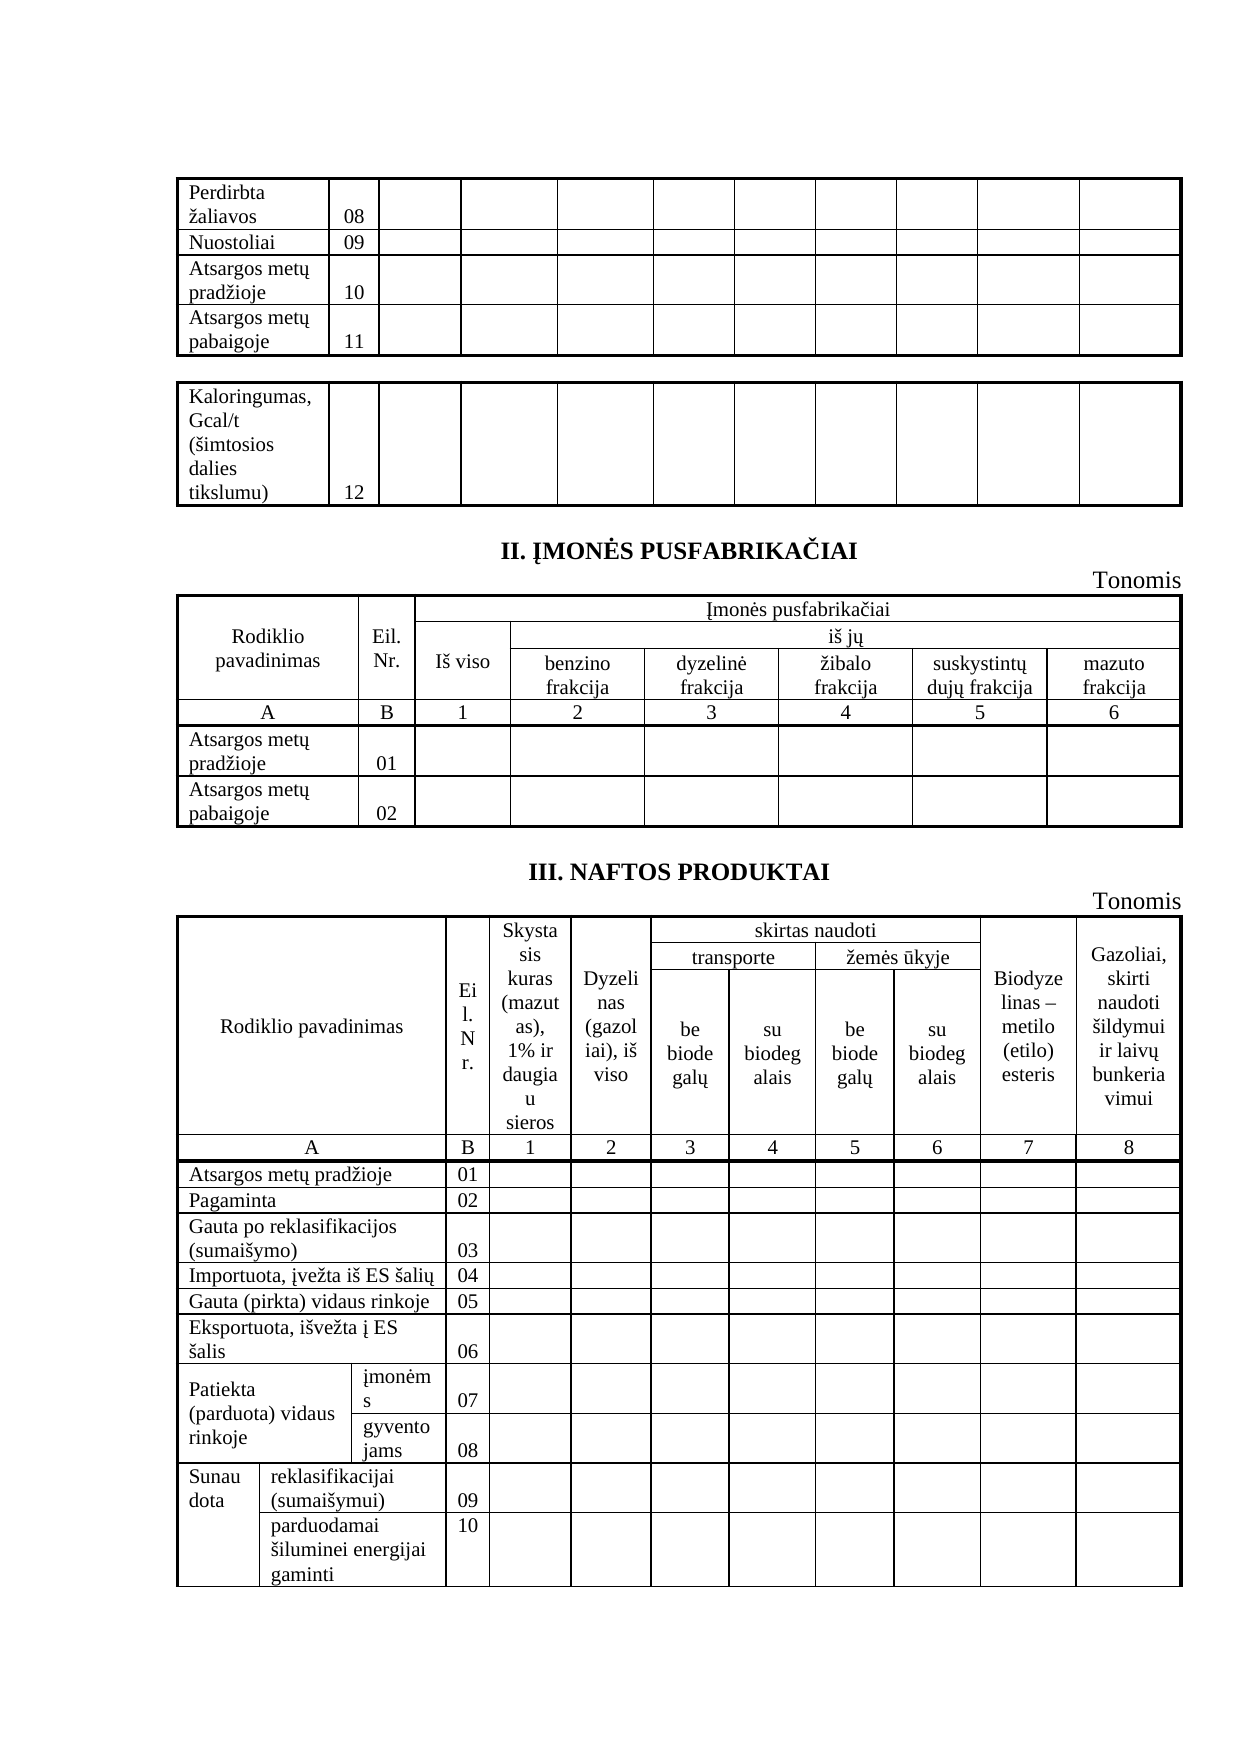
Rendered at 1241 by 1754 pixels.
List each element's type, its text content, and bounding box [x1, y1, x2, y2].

table_cell [652, 1364, 728, 1412]
table_cell Pagaminta [179, 1188, 445, 1212]
table_cell [735, 357, 815, 381]
table_header Rodiklio pavadinimas [179, 597, 358, 699]
table_cell [380, 305, 460, 353]
table_cell [981, 1289, 1075, 1313]
table_cell 06 [447, 1315, 489, 1363]
table_cell [730, 1315, 815, 1363]
table_cell [896, 357, 977, 381]
table_cell [1077, 1163, 1179, 1186]
table_cell A [179, 1135, 445, 1159]
table_cell įmonėms [352, 1364, 445, 1412]
table_cell [1080, 357, 1181, 381]
table_cell [1077, 1214, 1179, 1262]
table_cell [654, 230, 734, 254]
table_cell Nuostoliai [179, 230, 328, 254]
table_cell [654, 305, 734, 353]
table_cell [895, 1289, 980, 1313]
table_cell [558, 357, 653, 381]
table_header skirtas naudoti [652, 918, 980, 942]
table_cell B [447, 1135, 489, 1159]
table_cell [490, 1214, 570, 1262]
table_cell [913, 777, 1046, 825]
table_cell [897, 230, 977, 254]
table_cell parduodamai šiluminei energijai gaminti [260, 1513, 445, 1586]
table_cell 10 [330, 256, 378, 304]
table_cell [895, 1414, 980, 1462]
table_cell [1080, 305, 1179, 353]
table_cell 09 [447, 1464, 489, 1512]
table_cell [730, 1188, 815, 1212]
table_cell [730, 1163, 815, 1186]
table_cell [380, 230, 460, 254]
table_cell [645, 777, 778, 825]
table_header Rodiklio pavadinimas [179, 918, 445, 1134]
table_cell [816, 1188, 893, 1212]
table_cell [981, 1513, 1075, 1586]
table_cell [652, 1263, 728, 1287]
table_cell dyzelinė frakcija [645, 649, 778, 699]
table_cell [981, 1464, 1075, 1512]
table_cell [816, 1289, 893, 1313]
table_cell Gauta po reklasifikacijos (sumaišymo) [179, 1214, 445, 1262]
table_cell [572, 1513, 650, 1586]
table_cell 04 [447, 1263, 489, 1287]
table_cell [735, 305, 815, 353]
table_cell [380, 384, 460, 504]
table_cell [490, 1263, 570, 1287]
table_cell [816, 180, 896, 228]
table_cell [511, 727, 644, 775]
table_cell [897, 256, 977, 304]
text Tonomis [177, 565, 1181, 593]
table_cell Patiekta (parduota) vidaus rinkoje [179, 1364, 351, 1462]
text III. Naftos produktai [177, 857, 1181, 886]
table_cell [329, 357, 379, 381]
table_cell Iš viso [416, 622, 510, 699]
table_cell [730, 1464, 815, 1512]
table_cell [177, 357, 329, 381]
table_cell transporte [652, 943, 815, 969]
table_cell [897, 305, 977, 353]
table_cell [895, 1263, 980, 1287]
table_cell [816, 1163, 893, 1186]
table_cell [895, 1188, 980, 1212]
table_cell benzino frakcija [511, 649, 644, 699]
table_cell [652, 1214, 728, 1262]
table_cell [730, 1513, 815, 1586]
table_cell [652, 1513, 728, 1586]
table_cell 05 [447, 1289, 489, 1313]
table_cell [895, 1364, 980, 1412]
table_header Biodyzelinas – metilo (etilo) esteris [981, 918, 1076, 1134]
table_header Eil. Nr. [447, 918, 489, 1134]
table_cell [1077, 1464, 1179, 1512]
table_cell [981, 1188, 1075, 1212]
table_cell 1 [490, 1135, 570, 1159]
table_cell [730, 1414, 815, 1462]
table_cell Gauta (pirkta) vidaus rinkoje [179, 1289, 445, 1313]
table_cell [558, 305, 653, 353]
table_cell [652, 1188, 728, 1212]
table_cell [1077, 1414, 1179, 1462]
table_cell [462, 384, 557, 504]
table_cell reklasifikacijai (sumaišymui) [260, 1464, 445, 1512]
table_cell [416, 777, 510, 825]
table_cell [461, 357, 557, 381]
table_cell 2 [511, 700, 644, 724]
table_cell [978, 256, 1079, 304]
table_cell [816, 1263, 893, 1287]
table_cell [816, 1513, 893, 1586]
table_cell [816, 1364, 893, 1412]
table_cell [815, 357, 896, 381]
table_cell [978, 230, 1079, 254]
table_cell suskystintų dujų frakcija [913, 649, 1046, 699]
table_cell [779, 727, 912, 775]
table_cell [1080, 256, 1179, 304]
table_cell 4 [730, 1135, 815, 1159]
table_cell žemės ūkyje [816, 943, 980, 969]
table_cell [572, 1214, 650, 1262]
table_cell [462, 230, 557, 254]
table_cell 6 [895, 1135, 980, 1159]
table_cell [978, 180, 1079, 228]
table_cell [490, 1163, 570, 1186]
table_cell [981, 1263, 1075, 1287]
table_cell [490, 1513, 570, 1586]
table_cell be biodegalų [816, 970, 893, 1134]
table_cell [462, 180, 557, 228]
table_cell [572, 1289, 650, 1313]
table_cell 5 [816, 1135, 893, 1159]
table_cell [490, 1289, 570, 1313]
table_cell [735, 256, 815, 304]
table_cell [654, 357, 734, 381]
table_cell [730, 1289, 815, 1313]
table_cell [895, 1315, 980, 1363]
table_cell [895, 1513, 980, 1586]
table_cell [379, 357, 461, 381]
table_cell 5 [913, 700, 1046, 724]
table_header Gazoliai, skirti naudoti šildymui ir laivų bunkeriavimui [1077, 918, 1179, 1134]
table_cell 6 [1048, 700, 1179, 724]
table_cell [816, 256, 896, 304]
table_cell 08 [330, 180, 378, 228]
table_cell 3 [645, 700, 778, 724]
table_cell Atsargos metų pradžioje [179, 727, 358, 775]
table_cell [572, 1163, 650, 1186]
text II. ĮMONĖS PUSFABRIKAČIAI [177, 536, 1181, 565]
table_cell 01 [359, 727, 414, 775]
table_cell [652, 1289, 728, 1313]
table_cell mazuto frakcija [1048, 649, 1179, 699]
table_header Eil. Nr. [359, 597, 414, 699]
table_cell [416, 727, 510, 775]
table_cell [572, 1464, 650, 1512]
table_cell 4 [779, 700, 912, 724]
table_cell [511, 777, 644, 825]
table_cell [572, 1364, 650, 1412]
table_cell [730, 1364, 815, 1412]
table_cell 12 [330, 384, 378, 504]
table_cell [490, 1188, 570, 1212]
table_cell [978, 305, 1079, 353]
text Tonomis [177, 886, 1181, 914]
table_cell [1080, 384, 1179, 504]
table_cell [654, 256, 734, 304]
table_cell 10 [447, 1513, 489, 1586]
table_cell 02 [359, 777, 414, 825]
table_cell A [179, 700, 358, 724]
table_cell [652, 1163, 728, 1186]
table_cell [1077, 1188, 1179, 1212]
table_cell [558, 230, 653, 254]
table_cell [572, 1188, 650, 1212]
table_cell [816, 1464, 893, 1512]
table_cell 2 [572, 1135, 650, 1159]
table_cell 03 [447, 1214, 489, 1262]
table_cell 07 [447, 1364, 489, 1412]
table_cell [816, 1214, 893, 1262]
table_cell [652, 1315, 728, 1363]
table_cell Sunaudota [179, 1464, 259, 1586]
table_cell [1077, 1315, 1179, 1363]
table_cell iš jų [511, 622, 1179, 648]
table_cell be biodegalų [652, 970, 728, 1134]
table_cell [654, 180, 734, 228]
table_cell [730, 1214, 815, 1262]
table_cell su biodegalais [895, 970, 980, 1134]
table_cell [981, 1163, 1075, 1186]
table_cell [572, 1414, 650, 1462]
table_cell [1048, 727, 1179, 775]
table_cell [572, 1315, 650, 1363]
table_cell [978, 357, 1079, 381]
table_cell Atsargos metų pradžioje [179, 256, 328, 304]
table_cell [1048, 777, 1179, 825]
table_cell [895, 1214, 980, 1262]
table_cell [558, 384, 653, 504]
table_cell 09 [330, 230, 378, 254]
table_cell 02 [447, 1188, 489, 1212]
table_cell [462, 305, 557, 353]
table_cell [735, 180, 815, 228]
table_cell [380, 180, 460, 228]
table_cell [490, 1315, 570, 1363]
table_header Įmonės pusfabrikačiai [416, 597, 1179, 621]
table_cell [572, 1263, 650, 1287]
table_header Skystasis kuras (mazutas), 1% ir daugiau sieros [490, 918, 570, 1134]
table_cell [735, 230, 815, 254]
table_cell Atsargos metų pabaigoje [179, 305, 328, 353]
table_cell [558, 256, 653, 304]
table_cell 1 [416, 700, 510, 724]
table_cell Atsargos metų pabaigoje [179, 777, 358, 825]
table_cell [816, 305, 896, 353]
table_cell [1080, 230, 1179, 254]
table_cell gyventojams [352, 1414, 445, 1462]
table_cell 3 [652, 1135, 728, 1159]
table_cell Eksportuota, išvežta į ES šalis [179, 1315, 445, 1363]
table_cell Perdirbta žaliavos [179, 180, 328, 228]
table_cell [730, 1263, 815, 1287]
table_cell [816, 1414, 893, 1462]
table_cell [895, 1464, 980, 1512]
table_cell [1077, 1364, 1179, 1412]
table_header Dyzelinas (gazoliai), iš viso [572, 918, 650, 1134]
table_cell 8 [1077, 1135, 1179, 1159]
table_cell [1080, 180, 1179, 228]
table_cell žibalo frakcija [779, 649, 912, 699]
table_cell [981, 1364, 1075, 1412]
table_cell [816, 384, 896, 504]
table_cell [380, 256, 460, 304]
table_cell su biodegalais [730, 970, 815, 1134]
table_cell Atsargos metų pradžioje [179, 1163, 445, 1186]
table_cell [1077, 1263, 1179, 1287]
table_cell [462, 256, 557, 304]
table_cell [1077, 1289, 1179, 1313]
table_cell [490, 1464, 570, 1512]
table_cell [558, 180, 653, 228]
table_cell [490, 1414, 570, 1462]
table_cell [645, 727, 778, 775]
table_cell [779, 777, 912, 825]
table_cell [652, 1464, 728, 1512]
table_cell [913, 727, 1046, 775]
table_cell B [359, 700, 414, 724]
table_cell 7 [981, 1135, 1075, 1159]
table_cell [981, 1315, 1075, 1363]
table_cell 01 [447, 1163, 489, 1186]
table_cell [735, 384, 815, 504]
table_cell 08 [447, 1414, 489, 1462]
table_cell 11 [330, 305, 378, 353]
table_cell [978, 384, 1079, 504]
table_cell [652, 1414, 728, 1462]
table_cell Importuota, įvežta iš ES šalių [179, 1263, 445, 1287]
table_cell [981, 1214, 1075, 1262]
table_cell [897, 384, 977, 504]
table_cell [654, 384, 734, 504]
table_cell [981, 1414, 1075, 1462]
table_cell [816, 1315, 893, 1363]
table_cell [895, 1163, 980, 1186]
table_cell [897, 180, 977, 228]
table_cell [1077, 1513, 1179, 1586]
table_cell [816, 230, 896, 254]
table_cell Kaloringumas, Gcal/t (šimtosios dalies tikslumu) [179, 384, 328, 504]
table_cell [490, 1364, 570, 1412]
